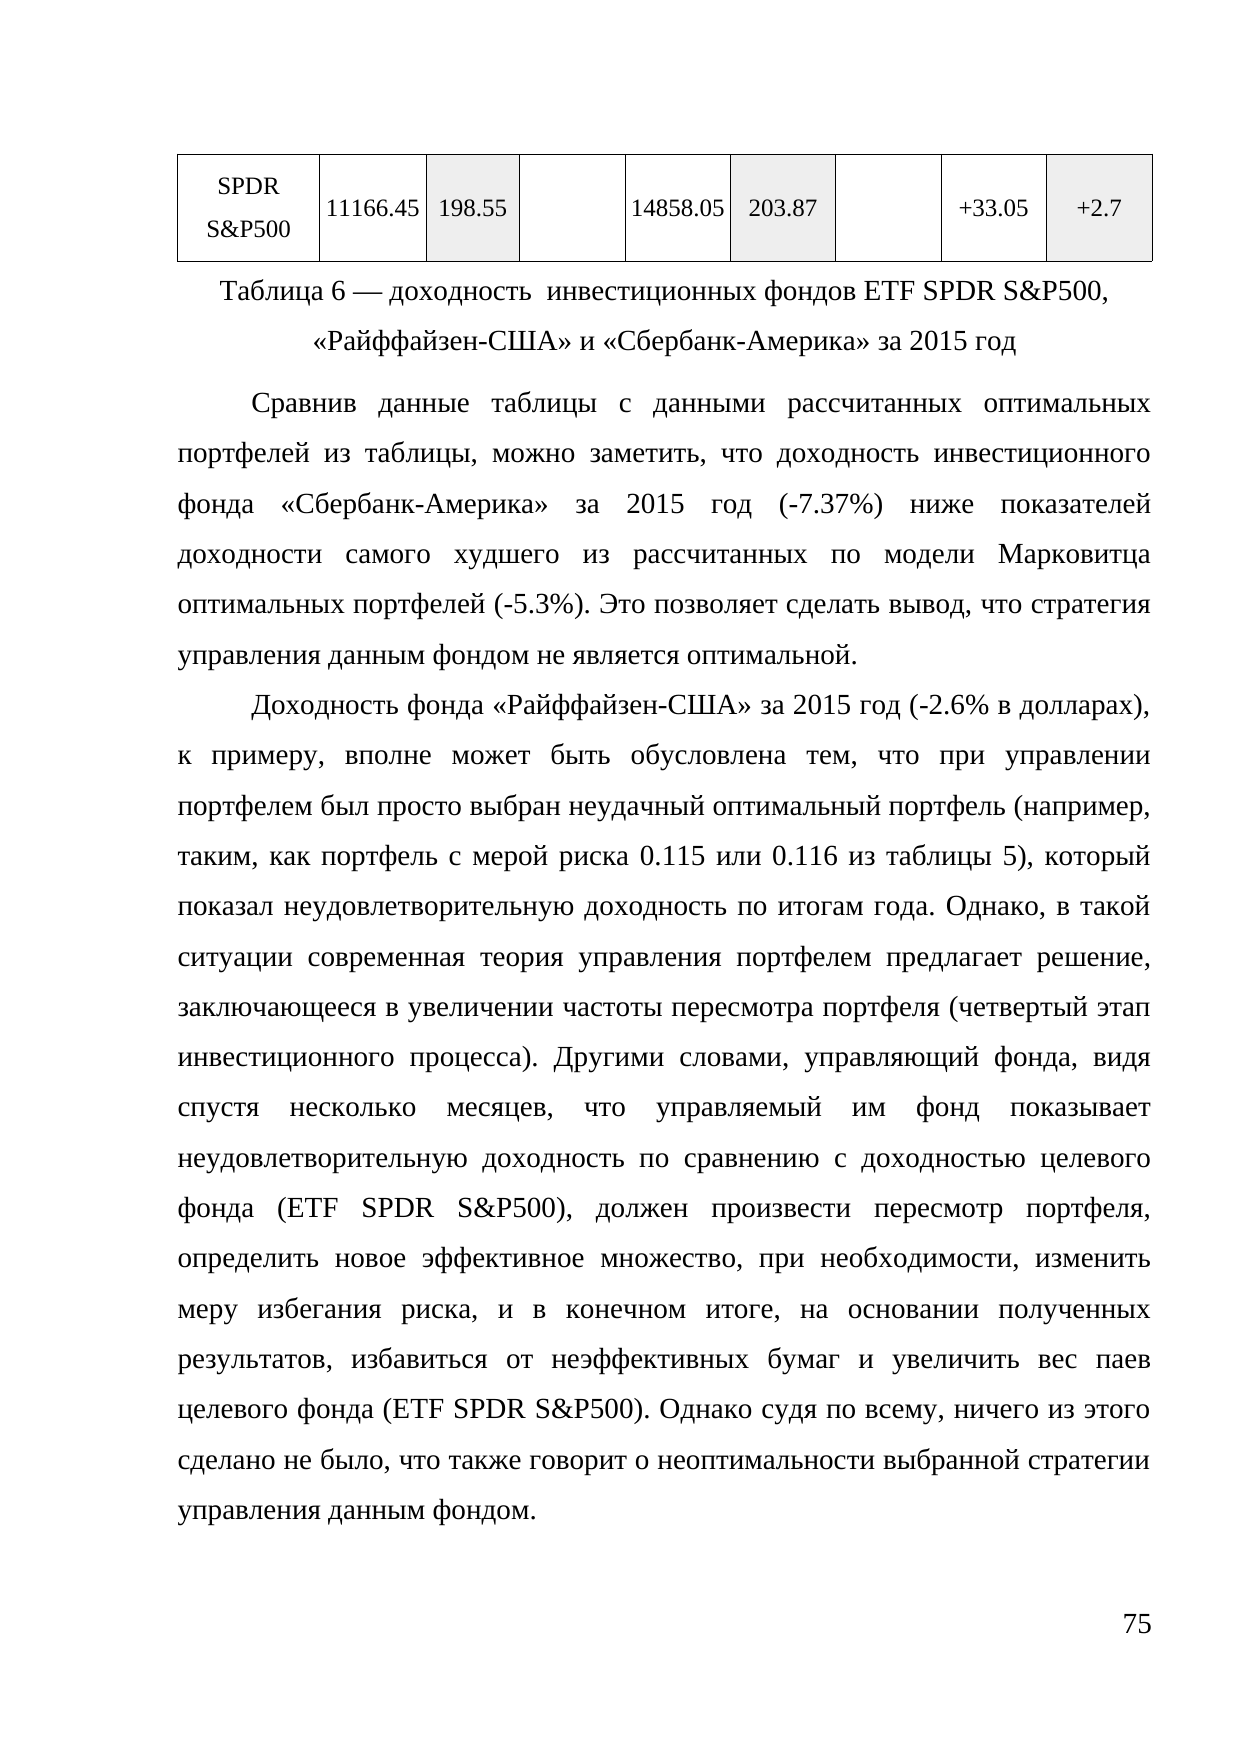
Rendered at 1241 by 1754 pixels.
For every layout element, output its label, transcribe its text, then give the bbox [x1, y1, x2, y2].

table_cell +2.7 [1047, 155, 1152, 261]
table_cell 11166.45 [320, 155, 426, 261]
text Доходность фонда «Райффайзен-США» за 2015 год (-2.6% в долларах), к примеру, вполне может быть обусловлена тем, что при управлении портфелем был просто выбран неудачный оптимальный портфель (например, таким, как портфель с мерой риска 0.115 или 0.116 из таблицы 5), который показал неудовлетворительную доходность по итогам года. Однако, в такой ситуации современная теория управления портфелем предлагает решение, заключающееся в увеличении частоты пересмотра портфеля (четвертый этап инвестиционного процесса). Другими словами, управляющий фонда, видя спустя несколько месяцев, что управляемый им фонд показывает неудовлетворительную доходность по сравнению с доходностью целевого фонда (ETF SPDR S&P500), должен произвести пересмотр портфеля, определить новое эффективное множество, при необходимости, изменить меру избегания риска, и в конечном итоге, на основании полученных результатов, избавиться от неэффективных бумаг и увеличить вес паев целевого фонда (ETF SPDR S&P500). Однако судя по всему, ничего из этого сделано не было, что также говорит о неоптимальности выбранной стратегии управления данным фондом. [177, 687, 1152, 1526]
table_cell 14858.05 [626, 155, 730, 261]
table_cell [520, 155, 625, 261]
table_cell 203.87 [731, 155, 835, 261]
table_cell [836, 155, 941, 261]
text Таблица 6 — доходность инвестиционных фондов ETF SPDR S&P500, «Райффайзен-США» и «Сбербанк-Америка» за 2015 год [177, 273, 1152, 357]
table_cell SPDR S&P500 [178, 155, 319, 261]
text Сравнив данные таблицы с данными рассчитанных оптимальных портфелей из таблицы, можно заметить, что доходность инвестиционного фонда «Сбербанк-Америка» за 2015 год (-7.37%) ниже показателей доходности самого худшего из рассчитанных по модели Марковитца оптимальных портфелей (-5.3%). Это позволяет сделать вывод, что стратегия управления данным фондом не является оптимальной. [177, 385, 1152, 670]
table_cell +33.05 [942, 155, 1046, 261]
table_cell 198.55 [427, 155, 519, 261]
